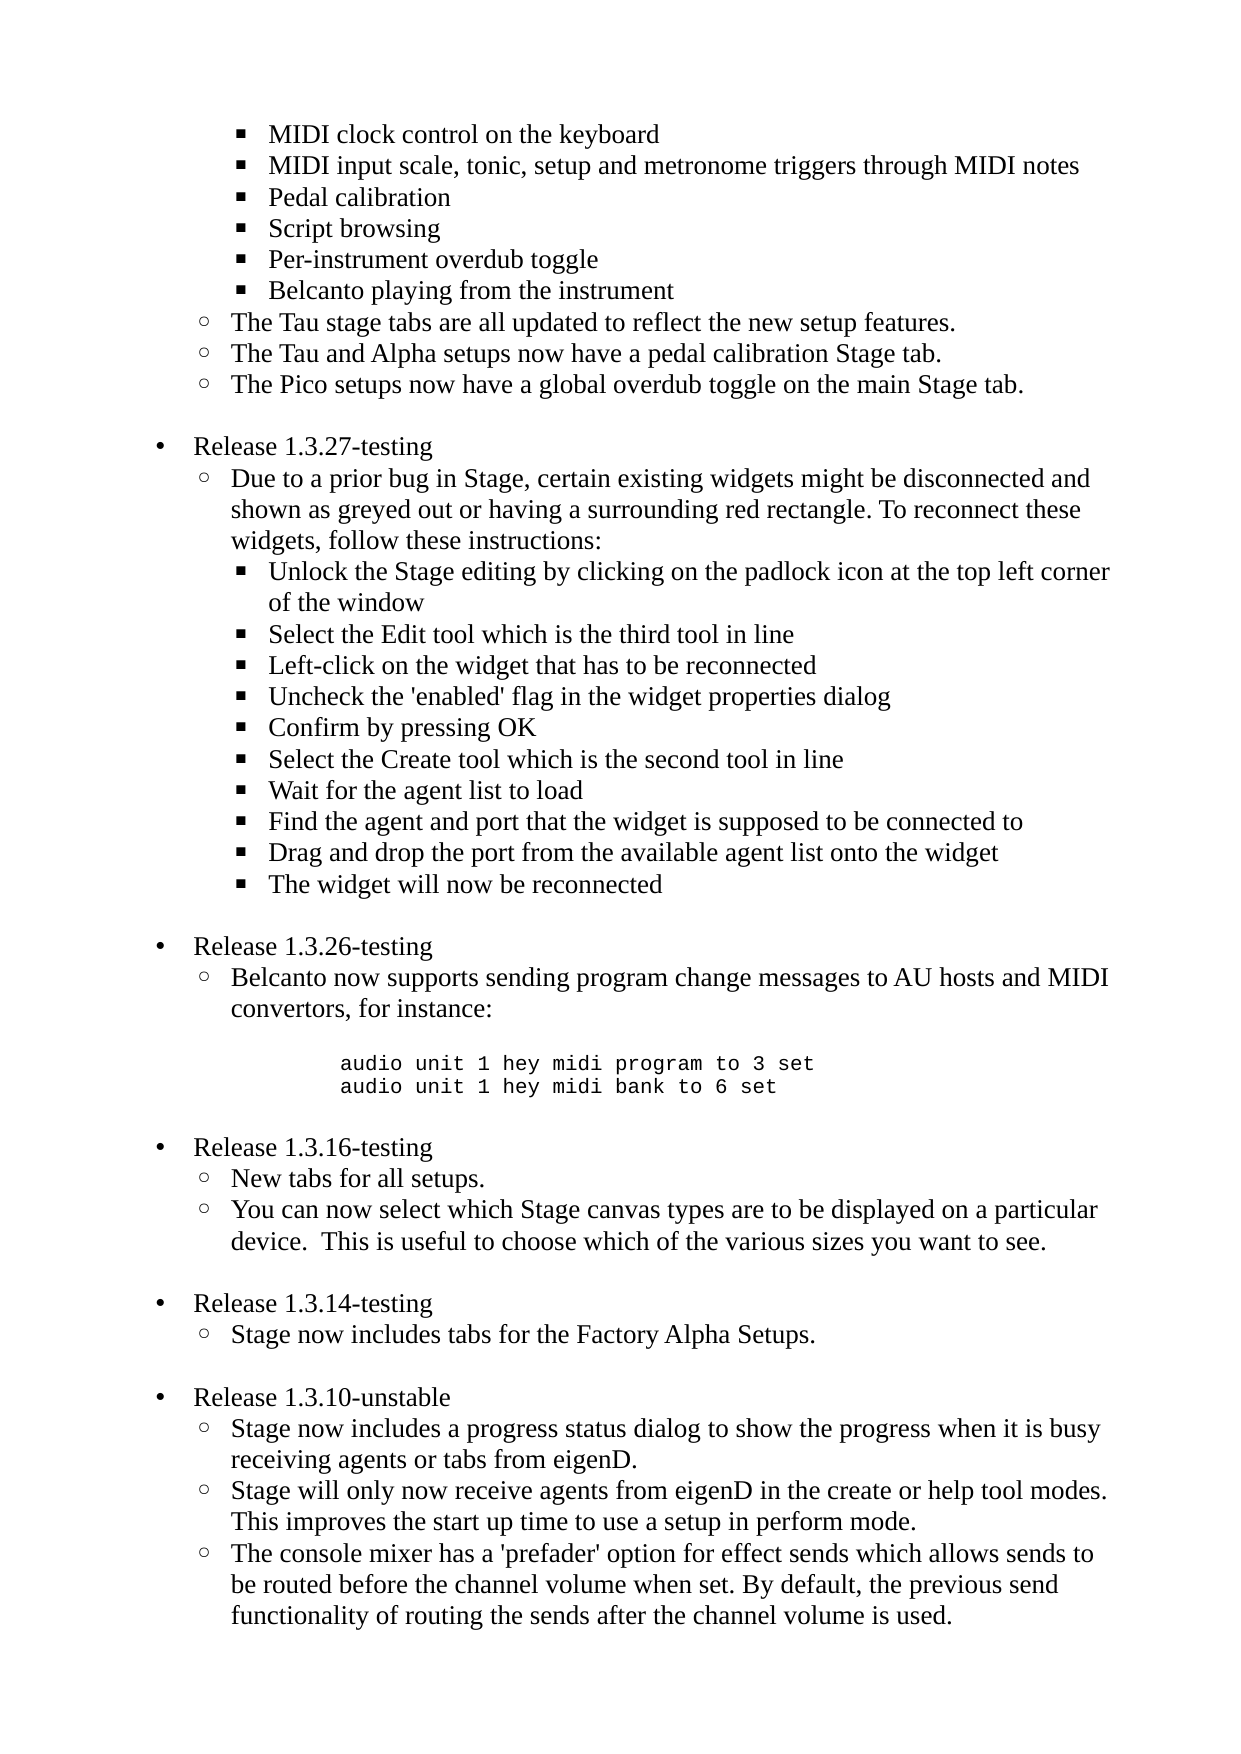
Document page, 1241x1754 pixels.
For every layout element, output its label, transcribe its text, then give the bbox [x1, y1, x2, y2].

list Release 1.3.10-unstable [156, 1381, 1122, 1412]
list Release 1.3.16-testing [156, 1131, 1122, 1162]
list Unlock the Stage editing by clicking on the padlock icon at the top left corner of the window [231, 555, 1122, 618]
list The Tau stage tabs are all updated to reflect the new setup features. [193, 306, 1122, 337]
list Stage will only now receive agents from eigenD in the create or help tool modes. This improves the start up time to use a setup in perform mode. [193, 1474, 1122, 1537]
list Drag and drop the port from the available agent list onto the widget [231, 836, 1122, 868]
list You can now select which Stage canvas types are to be displayed on a particular device. This is useful to choose which of the various sizes you want to see. [193, 1193, 1122, 1256]
list Pedal calibration [231, 181, 1122, 212]
list Stage now includes a progress status dialog to show the progress when it is busy receiving agents or tabs from eigenD. [193, 1412, 1122, 1474]
list The Tau and Alpha setups now have a pedal calibration Stage tab. [193, 337, 1122, 368]
list Belcanto now supports sending program change messages to AU hosts and MIDI convertors, for instance: [193, 961, 1122, 1024]
list Left-click on the widget that has to be reconnected [231, 649, 1122, 680]
list Due to a prior bug in Stage, certain existing widgets might be disconnected and shown as greyed out or having a surrounding red rectangle. To reconnect these widgets, follow these instructions: [193, 462, 1122, 555]
list Confirm by pressing OK [231, 711, 1122, 743]
list Release 1.3.14-testing [156, 1287, 1122, 1318]
list Belcanto playing from the instrument [231, 274, 1122, 306]
list Select the Create tool which is the second tool in line [231, 743, 1122, 774]
list Release 1.3.26-testing [156, 930, 1122, 961]
list Find the agent and port that the widget is supposed to be connected to [231, 805, 1122, 836]
list Select the Edit tool which is the third tool in line [231, 618, 1122, 649]
text audio unit 1 hey midi program to 3 set audio unit 1 hey midi bank to 6 set [340, 1052, 1122, 1131]
list Wait for the agent list to load [231, 774, 1122, 805]
list Stage now includes tabs for the Factory Alpha Setups. [193, 1318, 1122, 1349]
list Per-instrument overdub toggle [231, 243, 1122, 274]
list MIDI input scale, tonic, setup and metronome triggers through MIDI notes [231, 149, 1122, 181]
list The widget will now be reconnected [231, 868, 1122, 899]
list MIDI clock control on the keyboard [231, 118, 1122, 149]
list The Pico setups now have a global overdub toggle on the main Stage tab. [193, 368, 1122, 399]
list New tabs for all setups. [193, 1162, 1122, 1193]
list Release 1.3.27-testing [156, 431, 1122, 462]
list Uncheck the 'enabled' flag in the widget properties dialog [231, 680, 1122, 711]
list Script browsing [231, 212, 1122, 243]
list The console mixer has a 'prefader' option for effect sends which allows sends to be routed before the channel volume when set. By default, the previous send functionality of routing the sends after the channel volume is used. [193, 1537, 1122, 1630]
